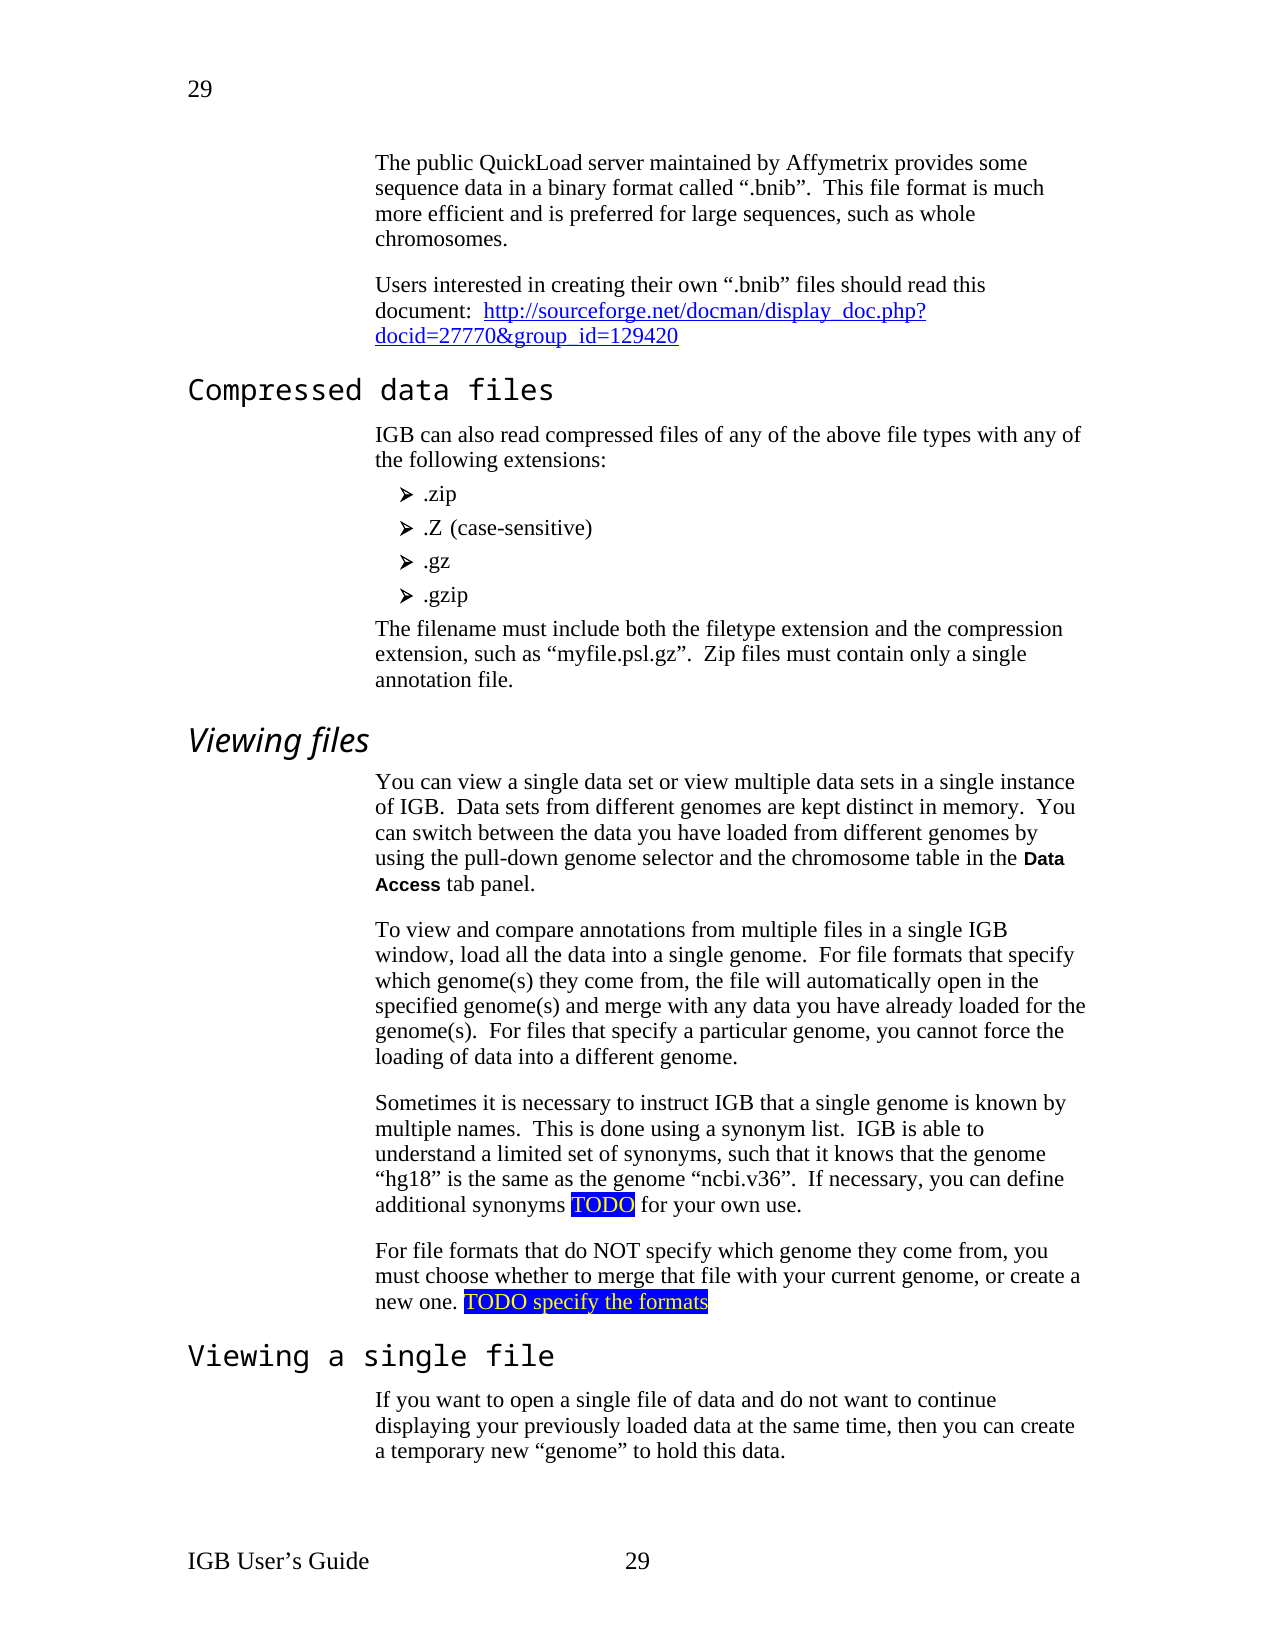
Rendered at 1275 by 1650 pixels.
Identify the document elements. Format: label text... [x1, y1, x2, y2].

text The public QuickLoad server maintained by Affymetrix provides some sequence data in a binary format called “.bnib”. This file format is much more efficient and is preferred for large sequences, such as whole chromosomes. [375, 150, 1087, 252]
list .Z (case-sensitive) [399, 515, 1087, 540]
list .zip [399, 481, 1087, 506]
text To view and compare annotations from multiple files in a single IGB window, load all the data into a single genome. For file formats that specify which genome(s) they come from, the file will automatically open in the specified genome(s) and merge with any data you have already loaded for the genome(s). For files that specify a particular genome, you cannot force the loading of data into a different genome. [375, 917, 1087, 1069]
text You can view a single data set or view multiple data sets in a single instance of IGB. Data sets from different genomes are kept distinct in memory. You can switch between the data you have loaded from different genomes by using the pull-down genome selector and the chromosome table in the Data Access tab panel. [375, 769, 1087, 896]
subtitle Viewing a single file [187, 1335, 1087, 1375]
text IGB can also read compressed files of any of the above file types with any of the following extensions: [375, 422, 1087, 473]
list .gzip [399, 582, 1087, 608]
text If you want to open a single file of data and do not want to continue displaying your previously loaded data at the same time, then you can create a temporary new “genome” to hold this data. [375, 1387, 1087, 1463]
subtitle Viewing files [187, 717, 1087, 763]
text The filename must include both the filetype extension and the compression extension, such as “myfile.psl.gz”. Zip files must contain only a single annotation file. [375, 616, 1087, 692]
list .gz [399, 548, 1087, 574]
text Sometimes it is necessary to instruct IGB that a single genome is known by multiple names. This is done using a synonym list. IGB is able to understand a limited set of synonyms, such that it knows that the genome “hg18” is the same as the genome “ncbi.v36”. If necessary, you can define additional synonyms TODO for your own use. [375, 1090, 1087, 1217]
text For file formats that do NOT specify which genome they come from, you must choose whether to merge that file with your current genome, or create a new one. TODO specify the formats [375, 1238, 1087, 1314]
subtitle Compressed data files [187, 369, 1087, 409]
text Users interested in creating their own “.bnib” files should read this document: http://sourceforge.net/docman/display_doc.php?docid=27770&group_id=129420 [375, 272, 1087, 349]
